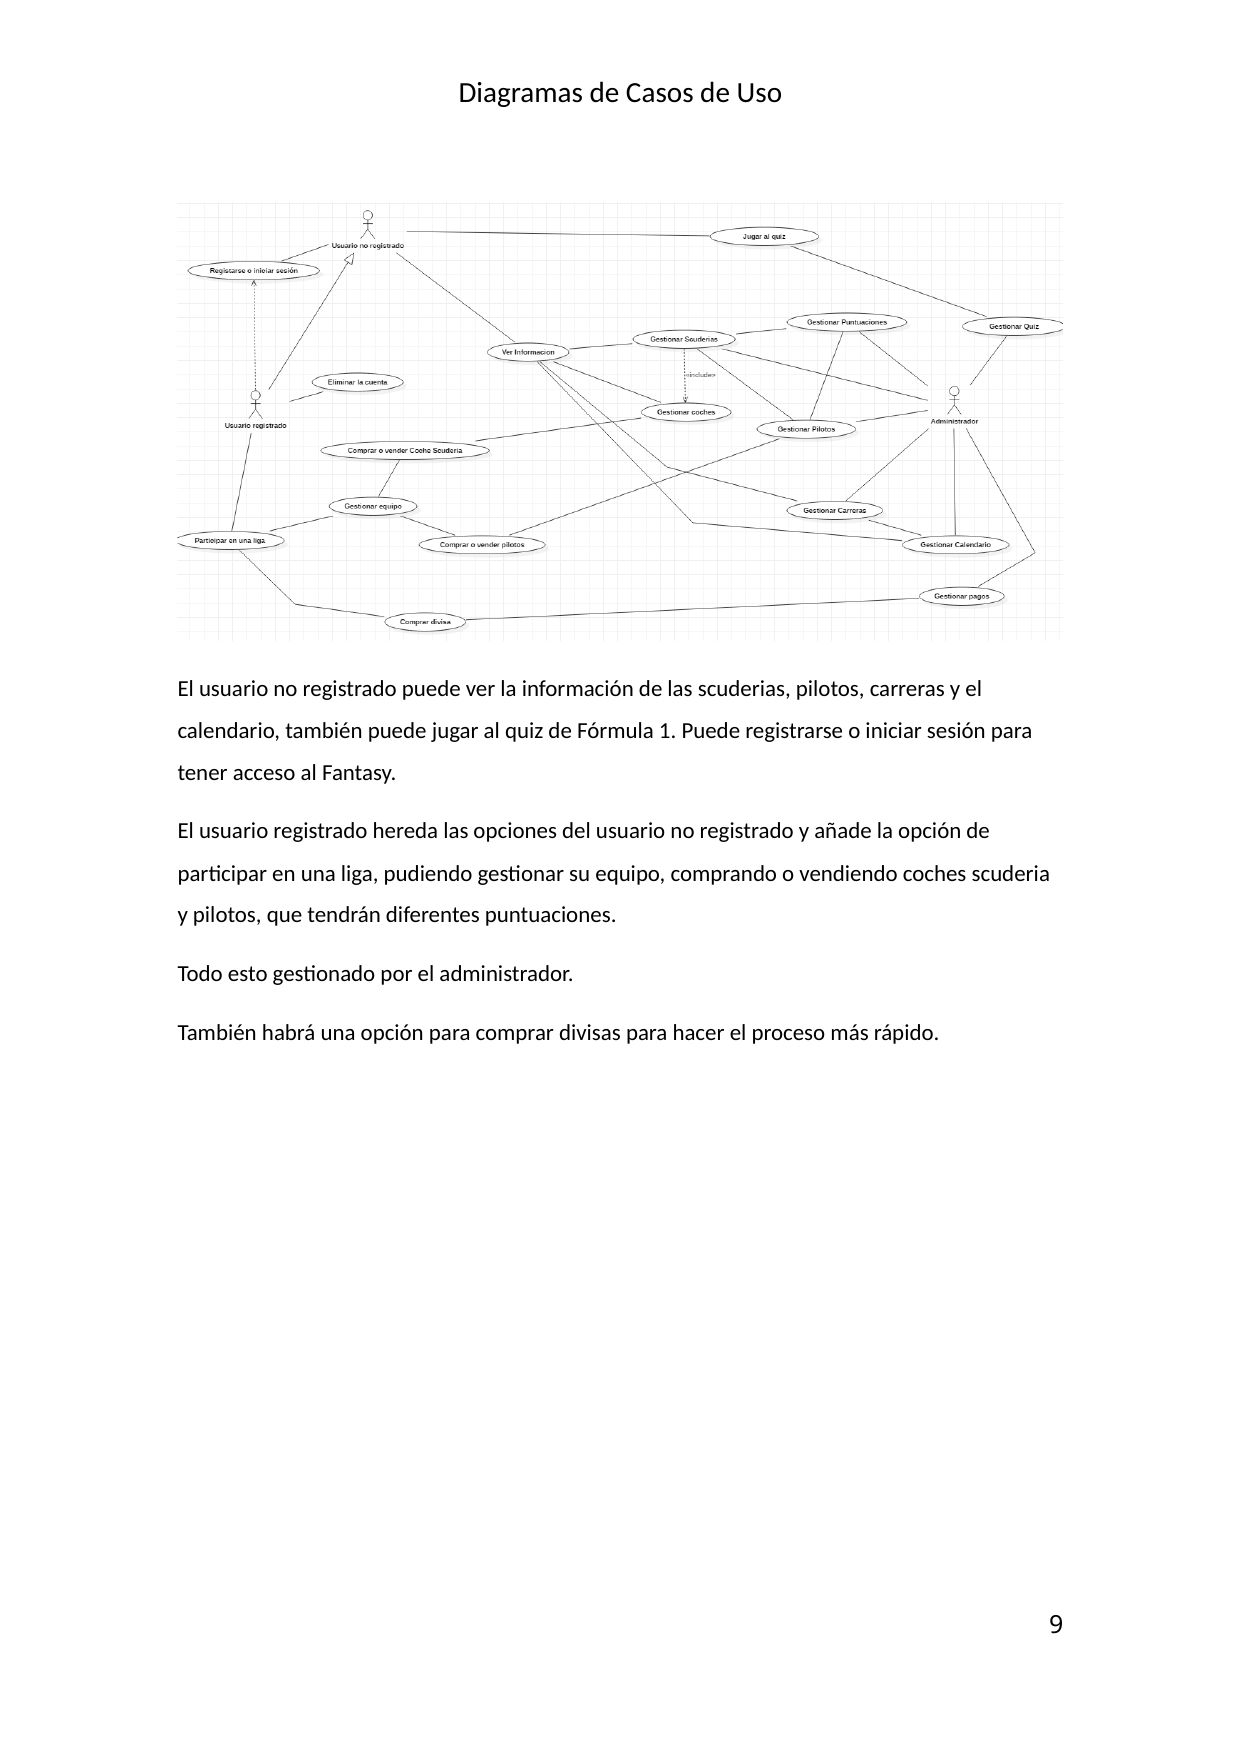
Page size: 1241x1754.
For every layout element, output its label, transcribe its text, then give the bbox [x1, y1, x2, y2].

text El usuario no registrado puede ver la información de las scuderias, pilotos, carreras y el calendario, también puede jugar al quiz de Fórmula 1. Puede registrarse o iniciar sesión para tener acceso al Fantasy. [177, 674, 1063, 786]
text Todo esto gestionado por el administrador. [177, 959, 1063, 987]
subtitle Diagramas de Casos de Uso [177, 74, 1063, 109]
text También habrá una opción para comprar divisas para hacer el proceso más rápido. [177, 1018, 1063, 1046]
text El usuario registrado hereda las opciones del usuario no registrado y añade la opción de participar en una liga, pudiendo gestionar su equipo, comprando o vendiendo coches scuderia y pilotos, que tendrán diferentes puntuaciones. [177, 817, 1063, 929]
